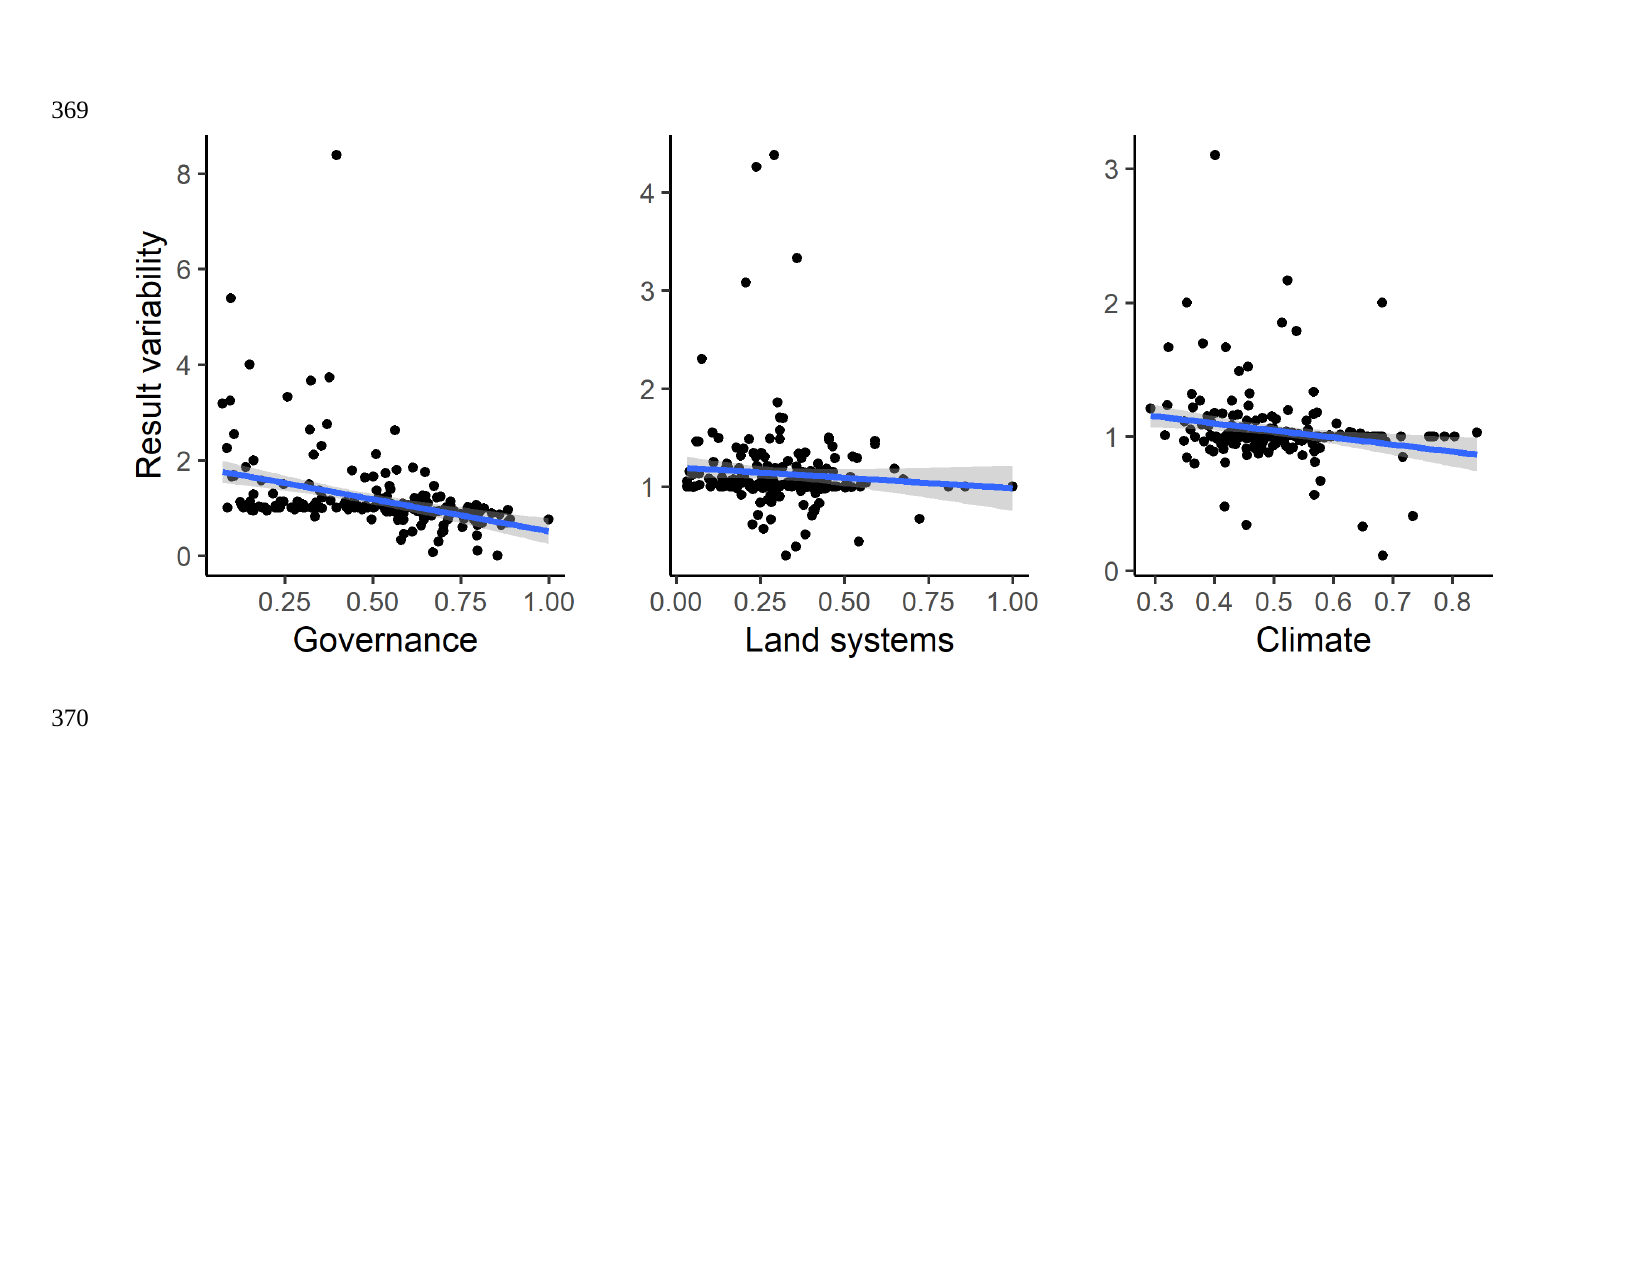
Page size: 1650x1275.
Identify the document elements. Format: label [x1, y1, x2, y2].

picture [118, 118, 1510, 675]
